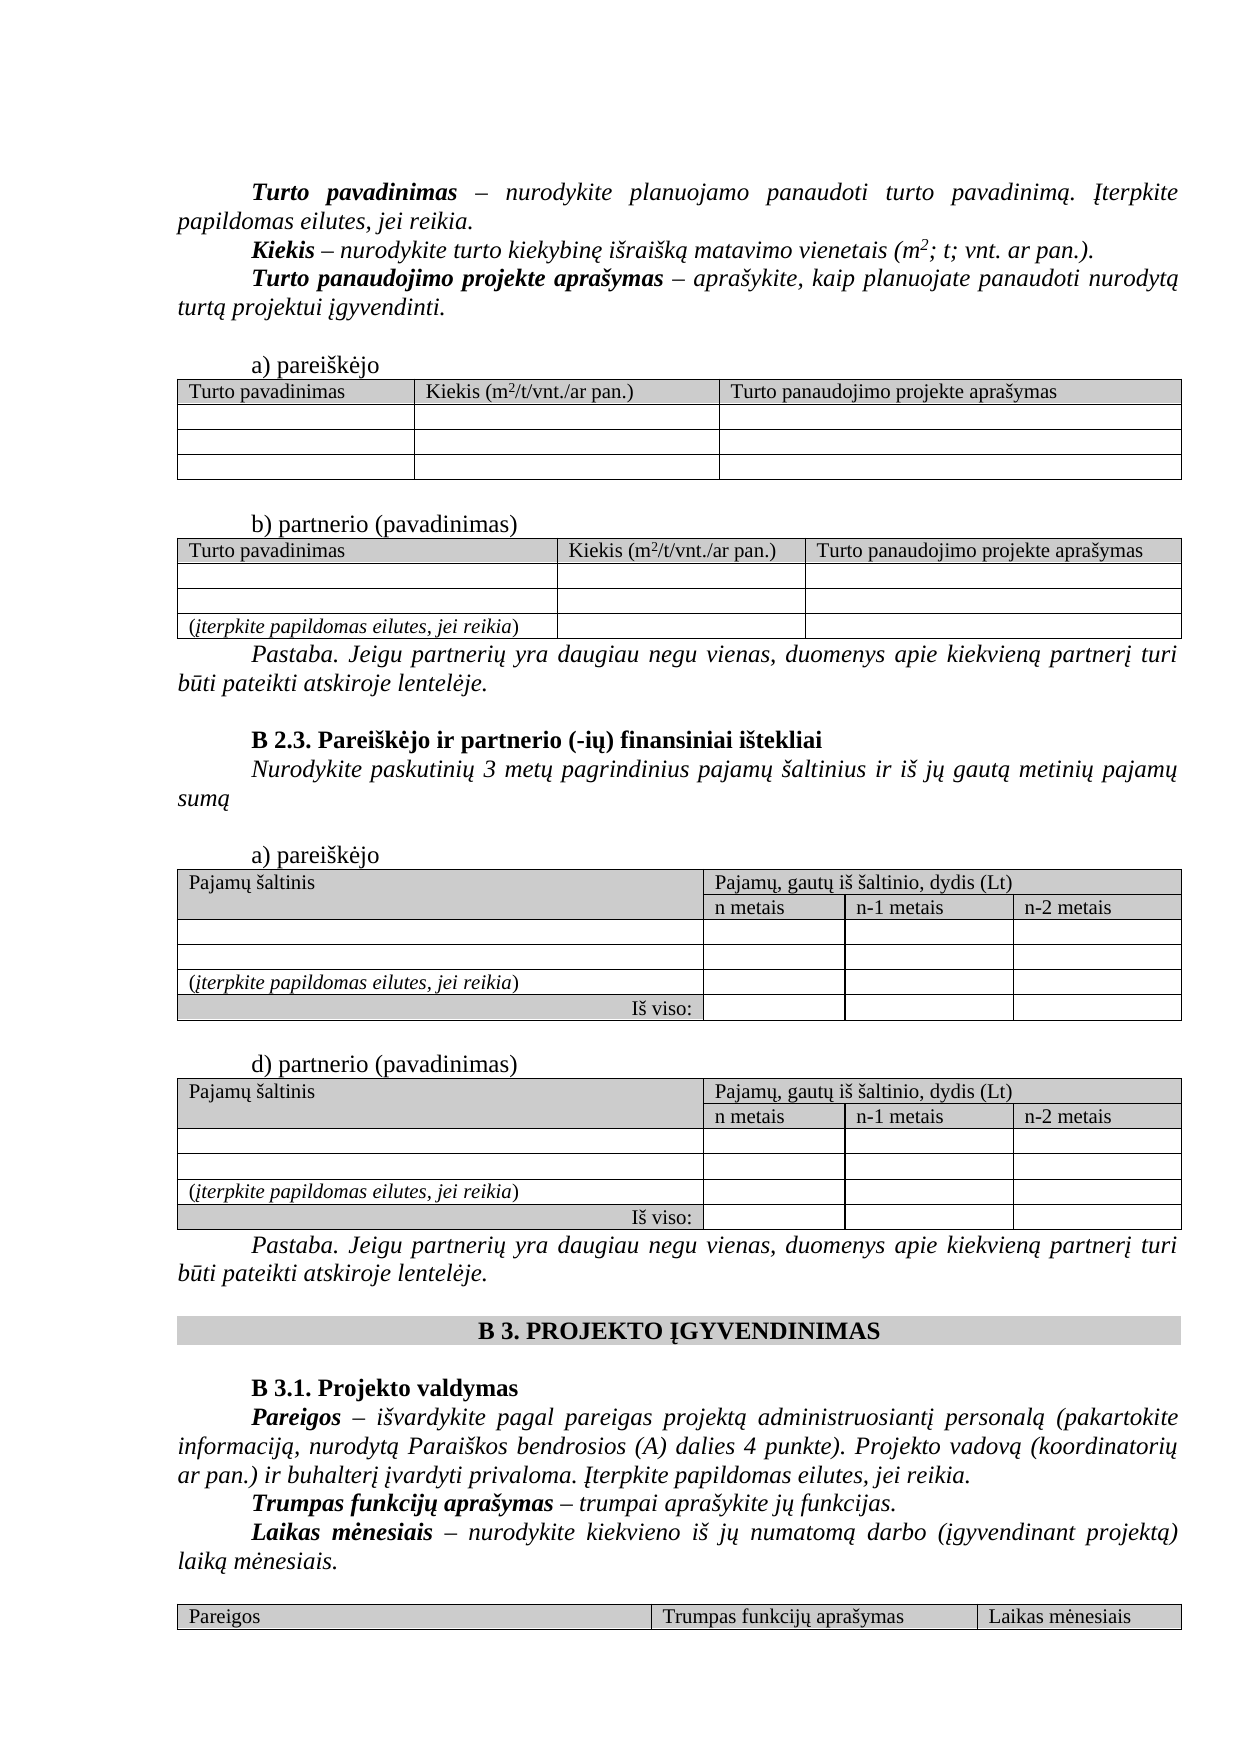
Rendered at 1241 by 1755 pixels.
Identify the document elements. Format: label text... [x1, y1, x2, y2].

table_cell [1014, 970, 1181, 994]
table_cell [178, 1129, 703, 1153]
table_header Laikas mėnesiais [978, 1605, 1181, 1628]
table_cell [704, 1129, 844, 1153]
table_header Pajamų, gautų iš šaltinio, dydis (Lt) [704, 870, 1181, 894]
table_cell [846, 970, 1013, 994]
table_cell [558, 564, 805, 588]
table_cell n metais [704, 1104, 844, 1128]
table_header Pajamų šaltinis [178, 1079, 703, 1128]
table_cell [704, 970, 844, 994]
table_cell [704, 1180, 844, 1203]
table_cell [846, 945, 1013, 969]
text Kiekis – nurodykite turto kiekybinę išraišką matavimo vienetais (m2; t; vnt. ar pan.). [177, 235, 1181, 263]
table_cell [846, 1205, 1013, 1229]
table_cell [720, 430, 1181, 454]
text Pastaba. Jeigu partnerių yra daugiau negu vienas, duomenys apie kiekvieną partnerį turi būti pateikti atskiroje lentelėje. [177, 639, 1181, 696]
table_cell (įterpkite papildomas eilutes, jei reikia) [178, 614, 557, 638]
table_cell [846, 1129, 1013, 1153]
table_cell [720, 405, 1181, 429]
table_cell [704, 995, 844, 1019]
text Trumpas funkcijų aprašymas – trumpai aprašykite jų funkcijas. [177, 1488, 1181, 1517]
text Laikas mėnesiais – nurodykite kiekvieno iš jų numatomą darbo (įgyvendinant projektą) laiką mėnesiais. [177, 1517, 1181, 1575]
table_cell [846, 920, 1013, 944]
table_header Pajamų, gautų iš šaltinio, dydis (Lt) [704, 1079, 1181, 1103]
text Pastaba. Jeigu partnerių yra daugiau negu vienas, duomenys apie kiekvieną partnerį turi būti pateikti atskiroje lentelėje. [177, 1230, 1181, 1287]
text B 3.1. Projekto valdymas [177, 1373, 1181, 1402]
table_header Trumpas funkcijų aprašymas [652, 1605, 977, 1628]
table_cell (įterpkite papildomas eilutes, jei reikia) [178, 1180, 703, 1203]
table_cell [1014, 995, 1181, 1019]
table_header Turto pavadinimas [178, 539, 557, 562]
table_cell [806, 589, 1181, 613]
text a) pareiškėjo [177, 840, 1181, 869]
text B 2.3. Pareiškėjo ir partnerio (-ių) finansiniai ištekliai [177, 725, 1181, 754]
table_cell [178, 945, 703, 969]
table_header Pajamų šaltinis [178, 870, 703, 919]
text a) pareiškėjo [177, 350, 1181, 378]
table_header Turto panaudojimo projekte aprašymas [720, 380, 1181, 403]
table_cell (įterpkite papildomas eilutes, jei reikia) [178, 970, 703, 994]
text B 3. PROJEKTO ĮGYVENDINIMAS [177, 1316, 1181, 1345]
table_header Pareigos [178, 1605, 651, 1628]
table_cell [1014, 1129, 1181, 1153]
table_cell [704, 1205, 844, 1229]
table_cell n metais [704, 895, 844, 919]
table_cell n-1 metais [846, 895, 1013, 919]
table_cell [178, 1154, 703, 1178]
table_cell [558, 589, 805, 613]
table_header Turto pavadinimas [178, 380, 414, 403]
table_cell [1014, 920, 1181, 944]
table_cell [806, 614, 1181, 638]
table_cell [415, 430, 719, 454]
text Pareigos – išvardykite pagal pareigas projektą administruosiantį personalą (pakartokite informaciją, nurodytą Paraiškos bendrosios (A) dalies 4 punkte). Projekto vadovą (koordinatorių ar pan.) ir buhalterį įvardyti privaloma. Įterpkite papildomas eilutes, jei reikia. [177, 1402, 1181, 1488]
table_cell [178, 564, 557, 588]
table_cell [178, 920, 703, 944]
table_cell [178, 589, 557, 613]
text Turto pavadinimas – nurodykite planuojamo panaudoti turto pavadinimą. Įterpkite papildomas eilutes, jei reikia. [177, 177, 1181, 235]
table_cell [846, 995, 1013, 1019]
table_header Kiekis (m2/t/vnt./ar pan.) [558, 539, 805, 562]
text Nurodykite paskutinių 3 metų pagrindinius pajamų šaltinius ir iš jų gautą metinių pajamų sumą [177, 754, 1181, 811]
table_cell [704, 1154, 844, 1178]
table_cell [806, 564, 1181, 588]
table_cell [704, 945, 844, 969]
table_header Kiekis (m2/t/vnt./ar pan.) [415, 380, 719, 403]
table_cell [846, 1180, 1013, 1203]
table_header Turto panaudojimo projekte aprašymas [806, 539, 1181, 562]
text Turto panaudojimo projekte aprašymas – aprašykite, kaip planuojate panaudoti nurodytą turtą projektui įgyvendinti. [177, 263, 1181, 321]
table_cell Iš viso: [178, 1205, 703, 1229]
table_cell [178, 405, 414, 429]
table_cell [415, 455, 719, 479]
table_cell [178, 430, 414, 454]
table_cell [704, 920, 844, 944]
text b) partnerio (pavadinimas) [177, 509, 1181, 537]
table_cell n-1 metais [846, 1104, 1013, 1128]
table_cell [720, 455, 1181, 479]
table_cell [1014, 1205, 1181, 1229]
table_cell n-2 metais [1014, 895, 1181, 919]
table_cell Iš viso: [178, 995, 703, 1019]
table_cell [1014, 1180, 1181, 1203]
table_cell [415, 405, 719, 429]
text d) partnerio (pavadinimas) [177, 1049, 1181, 1078]
table_cell n-2 metais [1014, 1104, 1181, 1128]
table_cell [1014, 1154, 1181, 1178]
table_cell [558, 614, 805, 638]
table_cell [1014, 945, 1181, 969]
table_cell [178, 455, 414, 479]
table_cell [846, 1154, 1013, 1178]
